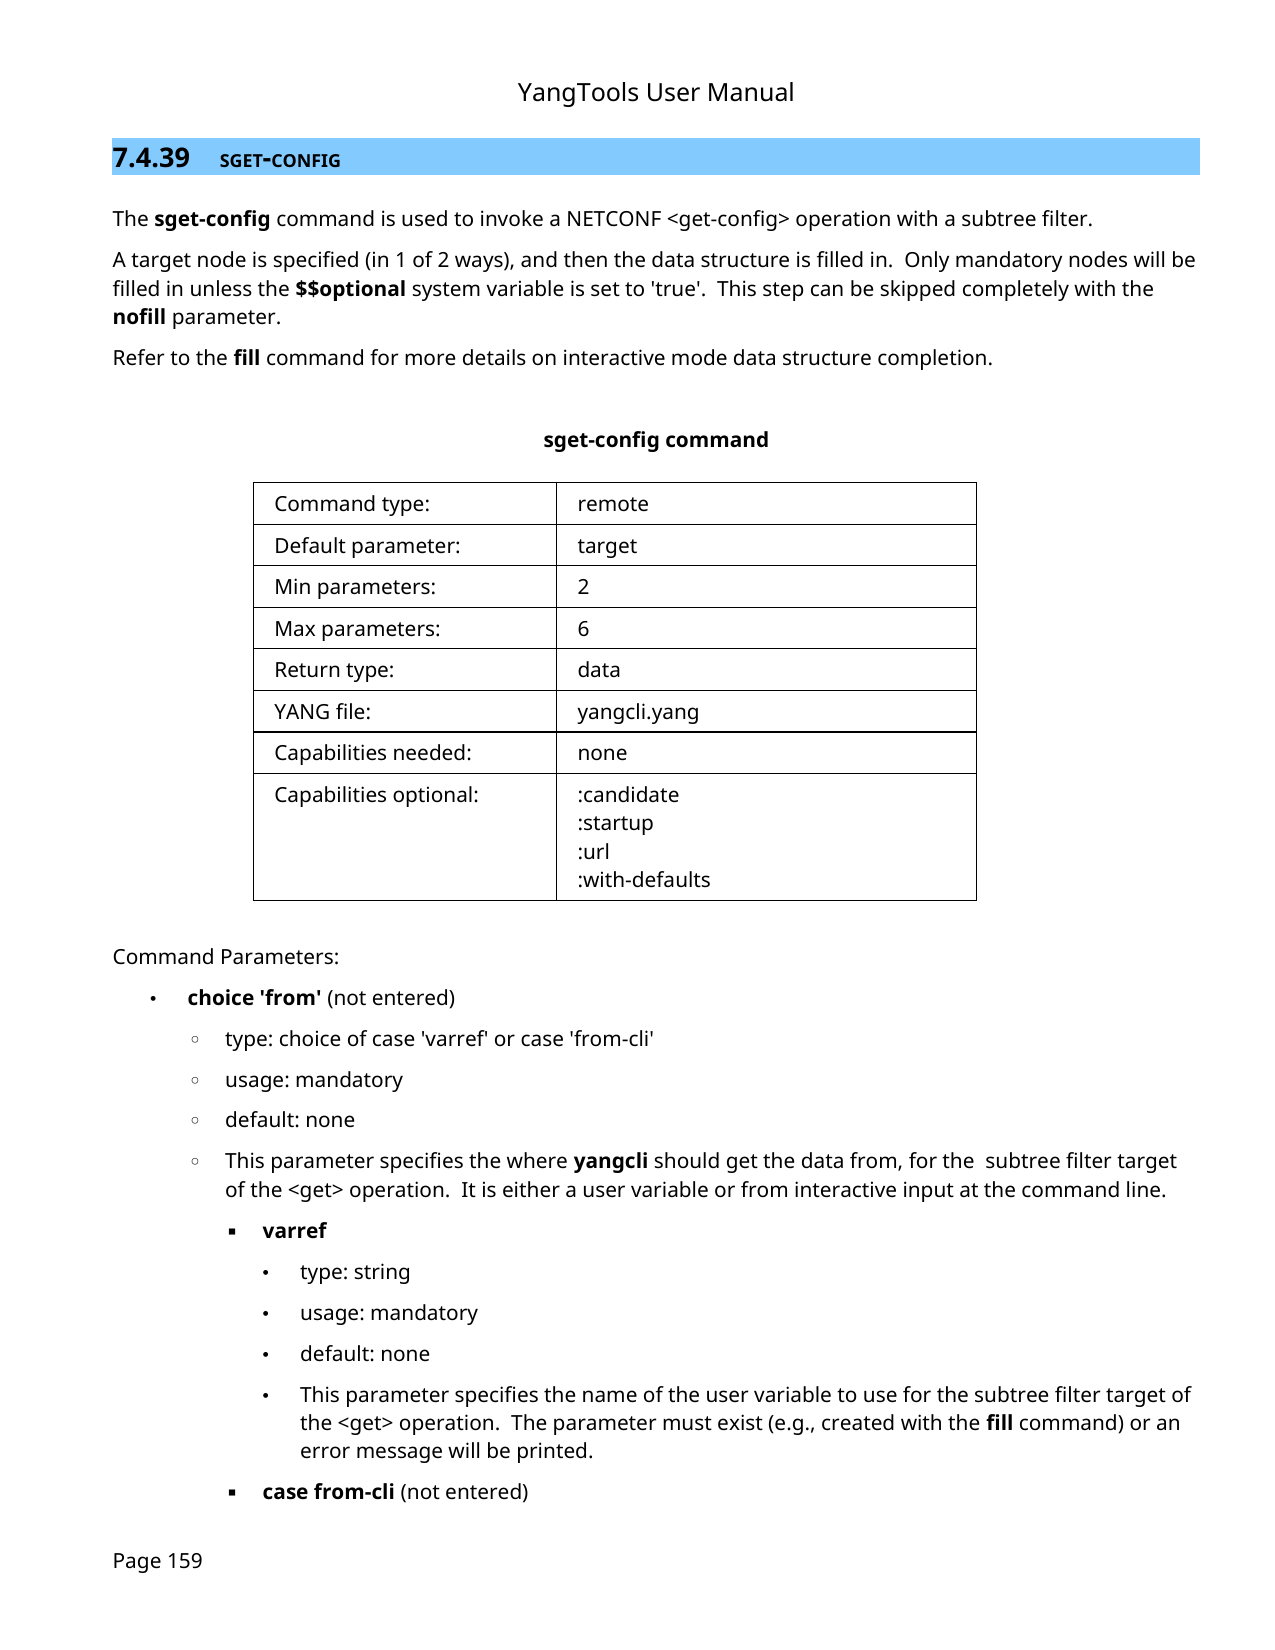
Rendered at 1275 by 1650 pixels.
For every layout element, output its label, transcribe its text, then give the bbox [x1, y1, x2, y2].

table_cell :candidate :startup :url :with-defaults [557, 774, 976, 900]
table_cell none [557, 733, 976, 773]
list type: string [262, 1257, 1200, 1285]
subtitle sget-config [112, 138, 1200, 175]
table_cell Return type: [254, 649, 556, 690]
list usage: mandatory [262, 1298, 1200, 1326]
table_cell Max parameters: [254, 608, 556, 648]
list usage: mandatory [187, 1065, 1200, 1093]
text Refer to the fill command for more details on interactive mode data structure completion. [112, 343, 1200, 372]
text Command Parameters: [112, 942, 1200, 970]
table_cell 6 [557, 608, 976, 648]
table_cell target [557, 525, 976, 565]
table_cell yangcli.yang [557, 691, 976, 731]
list This parameter specifies the where yangcli should get the data from, for the subtree filter target of the <get> operation. It is either a user variable or from interactive input at the command line. [187, 1147, 1200, 1203]
table_cell 2 [557, 566, 976, 607]
text The sget-config command is used to invoke a NETCONF <get-config> operation with a subtree filter. [112, 204, 1200, 233]
table_header remote [557, 483, 976, 524]
list default: none [262, 1339, 1200, 1367]
table_cell Capabilities optional: [254, 774, 556, 900]
table_cell YANG file: [254, 691, 556, 731]
table_cell data [557, 649, 976, 690]
list default: none [187, 1106, 1200, 1134]
list choice 'from' (not entered) [150, 983, 1200, 1011]
list case from-cli (not entered) [225, 1477, 1200, 1506]
table_cell Capabilities needed: [254, 733, 556, 773]
list varref [225, 1216, 1200, 1244]
subtitle sget-config command [127, 425, 1185, 454]
table_header Command type: [254, 483, 556, 524]
table_cell Min parameters: [254, 566, 556, 607]
list type: choice of case 'varref' or case 'from-cli' [187, 1024, 1200, 1052]
table_cell Default parameter: [254, 525, 556, 565]
list This parameter specifies the name of the user variable to use for the subtree filter target of the <get> operation. The parameter must exist (e.g., created with the fill command) or an error message will be printed. [262, 1380, 1200, 1465]
text A target node is specified (in 1 of 2 ways), and then the data structure is filled in. Only mandatory nodes will be filled in unless the $$optional system variable is set to 'true'. This step can be skipped completely with the nofill parameter. [112, 246, 1200, 331]
